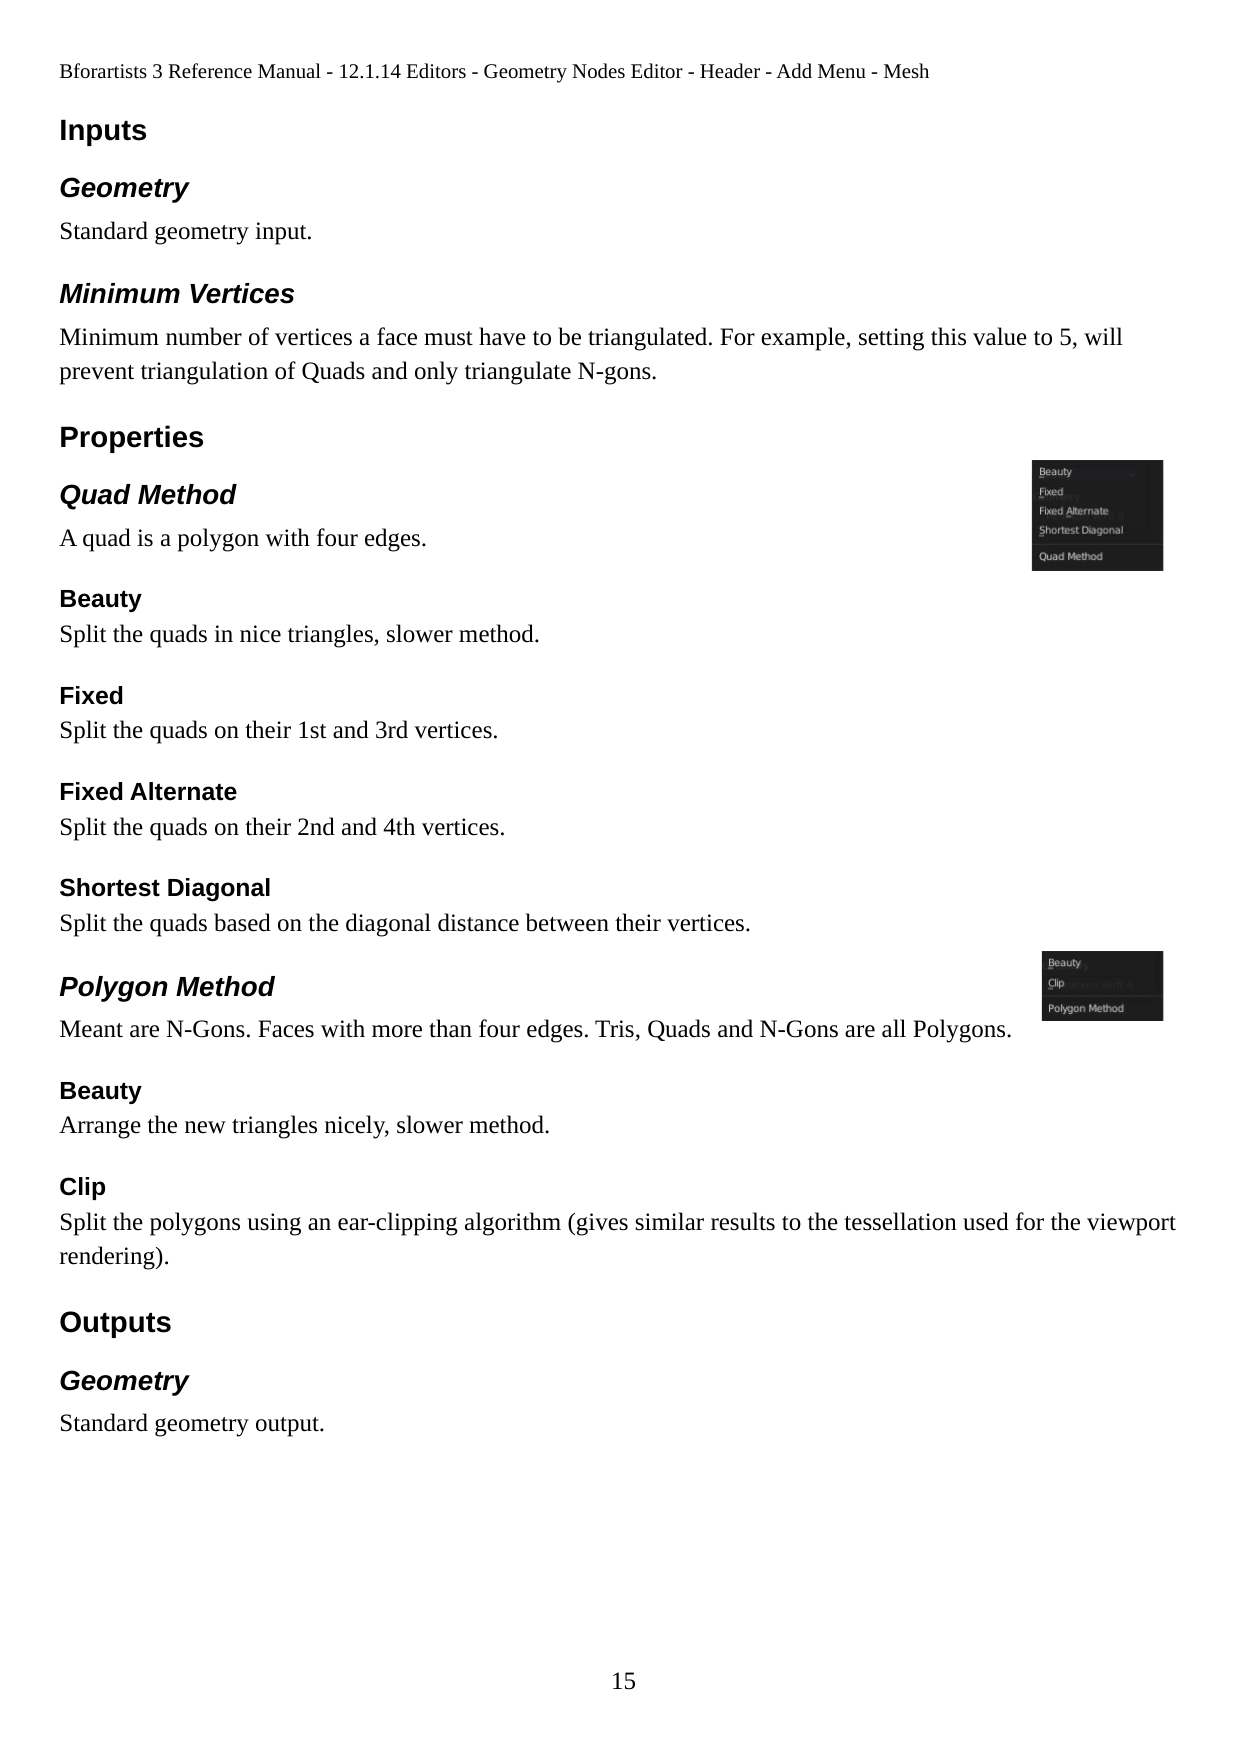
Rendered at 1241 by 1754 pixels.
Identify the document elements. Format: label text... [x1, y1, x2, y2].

text Meant are N-Gons. Faces with more than four edges. Tris, Quads and N-Gons are all Polygons. [59, 1014, 1181, 1043]
text Standard geometry output. [59, 1408, 1181, 1437]
text Split the quads on their 1st and 3rd vertices. [59, 716, 1181, 744]
picture [1041, 951, 1164, 1021]
subtitle Fixed Alternate [59, 777, 1181, 806]
text Split the quads based on the diagonal distance between their vertices. [59, 908, 1181, 937]
subtitle Inputs [59, 113, 1181, 146]
subtitle Beauty [59, 584, 1181, 613]
subtitle Properties [59, 420, 1181, 453]
subtitle [1164, 970, 1181, 1002]
subtitle Outputs [59, 1305, 1181, 1339]
picture [1031, 460, 1164, 571]
subtitle Geometry [59, 1364, 1181, 1396]
text Minimum number of vertices a face must have to be triangulated. For example, setting this value to 5, will prevent triangulation of Quads and only triangulate N-gons. [59, 322, 1181, 385]
text Split the quads on their 2nd and 4th vertices. [59, 812, 1181, 841]
subtitle Quad Method [59, 478, 1031, 510]
subtitle Beauty [59, 1076, 1181, 1104]
text A quad is a polygon with four edges. [59, 523, 1031, 552]
subtitle Fixed [59, 681, 1181, 709]
text Split the quads in nice triangles, slower method. [59, 619, 1181, 648]
text Standard geometry input. [59, 216, 1181, 244]
subtitle Polygon Method [59, 970, 1041, 1002]
subtitle Geometry [59, 171, 1181, 203]
text Arrange the new triangles nicely, slower method. [59, 1111, 1181, 1139]
subtitle Shortest Diagonal [59, 873, 1181, 902]
text Split the polygons using an ear-clipping algorithm (gives similar results to the tessellation used for the viewport rendering). [59, 1207, 1181, 1270]
subtitle Minimum Vertices [59, 277, 1181, 309]
subtitle [1164, 478, 1181, 510]
subtitle Clip [59, 1172, 1181, 1201]
